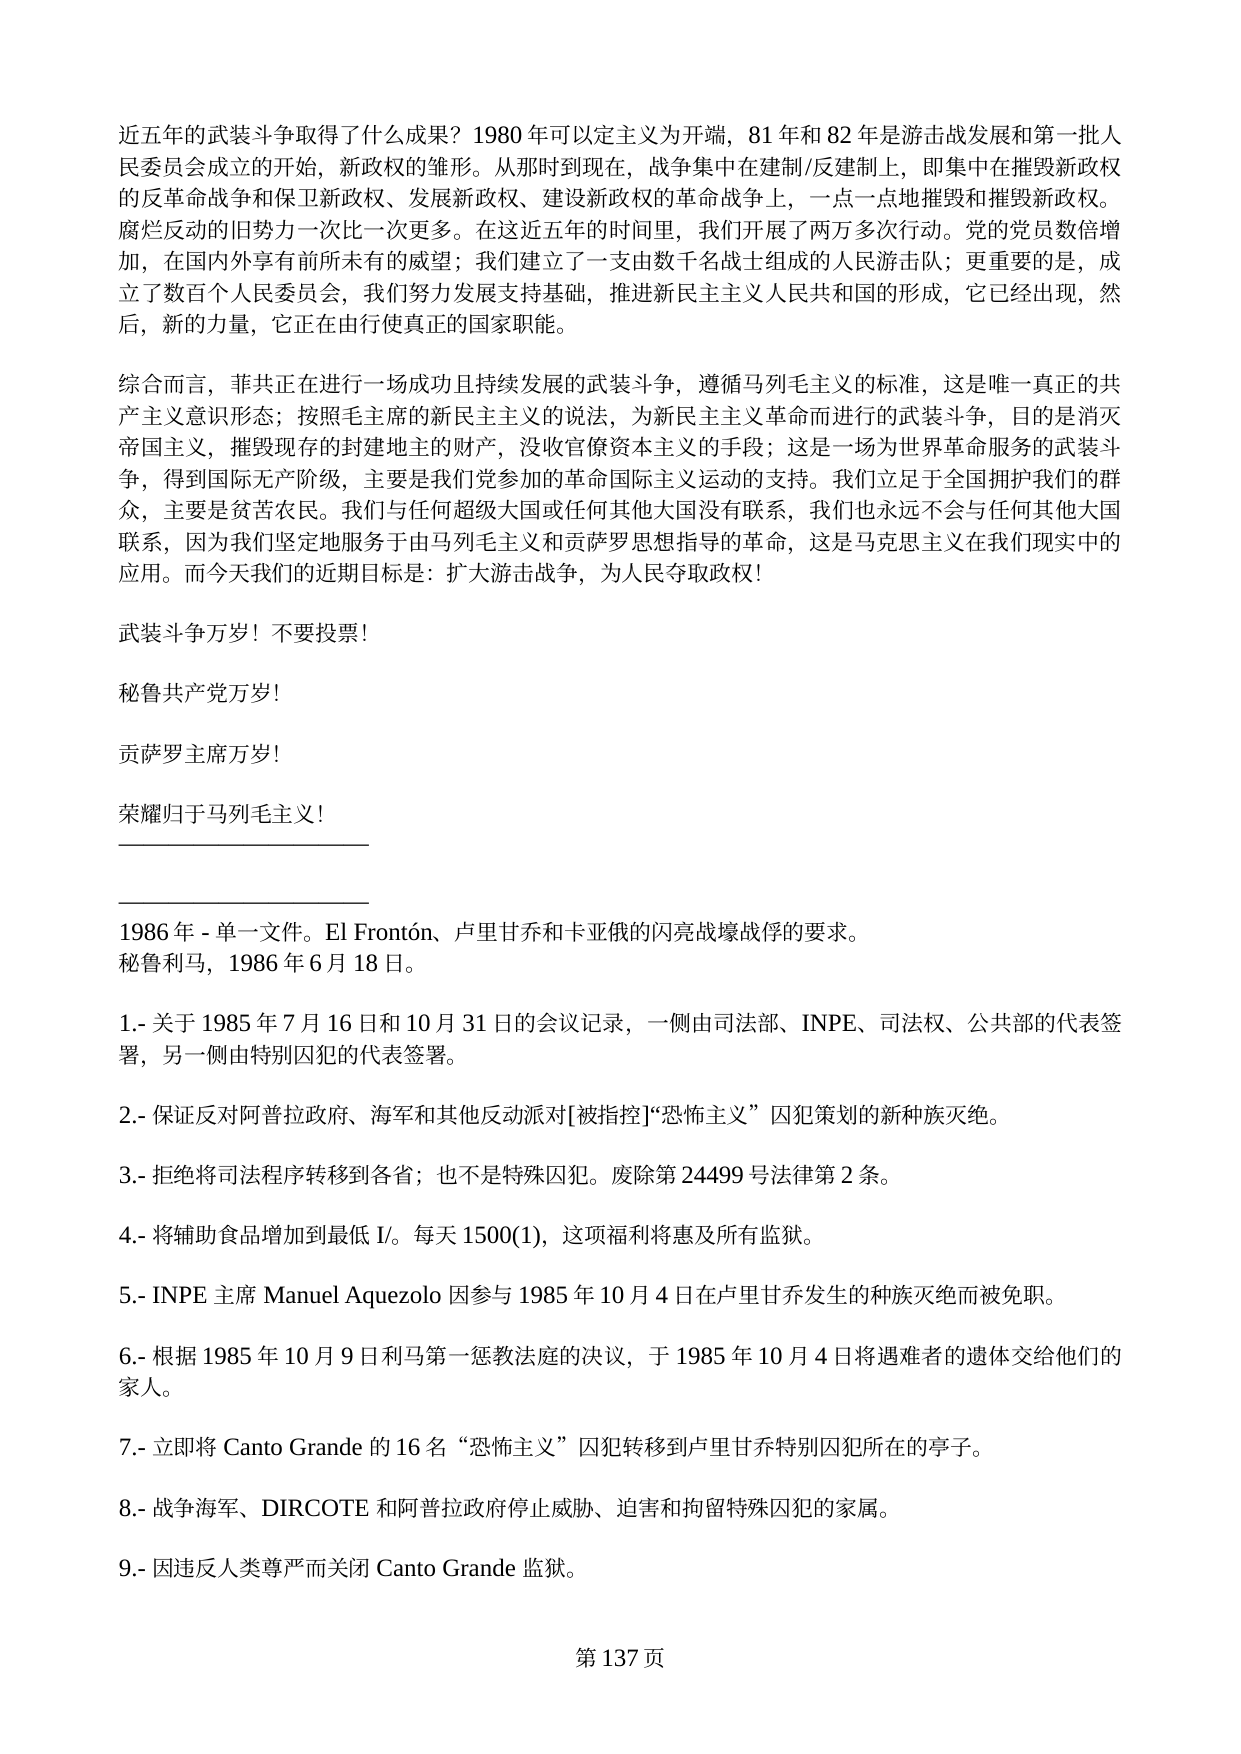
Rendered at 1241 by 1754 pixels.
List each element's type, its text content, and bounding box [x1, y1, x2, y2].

text 贡萨罗主席万岁！ [118, 737, 1122, 768]
text 6.- 根据1985年10月9日利马第一惩教法庭的决议，于1985年10月4日将遇难者的遗体交给他们的家人。 [118, 1339, 1122, 1402]
text 4.- 将辅助食品增加到最低 I/。每天1500(1)，这项福利将惠及所有监狱。 [118, 1218, 1122, 1250]
text 7.- 立即将 Canto Grande 的16名“恐怖主义”囚犯转移到卢里甘乔特别囚犯所在的亭子。 [118, 1431, 1122, 1462]
text 武装斗争万岁！不要投票！ [118, 616, 1122, 648]
text 1.- 关于1985年7月16日和10月31日的会议记录，一侧由司法部、INPE、司法权、公共部的代表签署，另一侧由特别囚犯的代表签署。 [118, 1006, 1122, 1069]
text —————————— [118, 886, 1122, 915]
text 3.- 拒绝将司法程序转移到各省；也不是特殊囚犯。废除第24499号法律第2条。 [118, 1158, 1122, 1190]
text 5.- INPE 主席 Manuel Aquezolo 因参与1985年10月4日在卢里甘乔发生的种族灭绝而被免职。 [118, 1279, 1122, 1310]
text 秘鲁利马，1986年6月18日。 [118, 946, 1122, 978]
text 2.- 保证反对阿普拉政府、海军和其他反动派对[被指控]“恐怖主义”囚犯策划的新种族灭绝。 [118, 1098, 1122, 1129]
text 近五年的武装斗争取得了什么成果？1980年可以定主义为开端，81年和82年是游击战发展和第一批人民委员会成立的开始，新政权的雏形。从那时到现在，战争集中在建制/反建制上，即集中在摧毁新政权的反革命战争和保卫新政权、发展新政权、建设新政权的革命战争上，一点一点地摧毁和摧毁新政权。腐烂反动的旧势力一次比一次更多。在这近五年的时间里，我们开展了两万多次行动。党的党员数倍增加，在国内外享有前所未有的威望；我们建立了一支由数千名战士组成的人民游击队；更重要的是，成立了数百个人民委员会，我们努力发展支持基础，推进新民主主义人民共和国的形成，它已经出现，然后，新的力量，它正在由行使真正的国家职能。 [118, 118, 1122, 339]
text 荣耀归于马列毛主义！ [118, 797, 1122, 828]
text 9.- 因违反人类尊严而关闭 Canto Grande 监狱。 [118, 1551, 1122, 1582]
text —————————— [118, 828, 1122, 857]
text 秘鲁共产党万岁！ [118, 677, 1122, 708]
text 8.- 战争海军、DIRCOTE 和阿普拉政府停止威胁、迫害和拘留特殊囚犯的家属。 [118, 1491, 1122, 1522]
text 1986年 - 单一文件。El Frontón、卢里甘乔和卡亚俄的闪亮战壕战俘的要求。 [118, 915, 1122, 946]
text 综合而言，菲共正在进行一场成功且持续发展的武装斗争，遵循马列毛主义的标准，这是唯一真正的共产主义意识形态；按照毛主席的新民主主义的说法，为新民主主义革命而进行的武装斗争，目的是消灭帝国主义，摧毁现存的封建地主的财产，没收官僚资本主义的手段；这是一场为世界革命服务的武装斗争，得到国际无产阶级，主要是我们党参加的革命国际主义运动的支持。我们立足于全国拥护我们的群众，主要是贫苦农民。我们与任何超级大国或任何其他大国没有联系，我们也永远不会与任何其他大国联系，因为我们坚定地服务于由马列毛主义和贡萨罗思想指导的革命，这是马克思主义在我们现实中的应用。而今天我们的近期目标是：扩大游击战争，为人民夺取政权！ [118, 367, 1122, 588]
